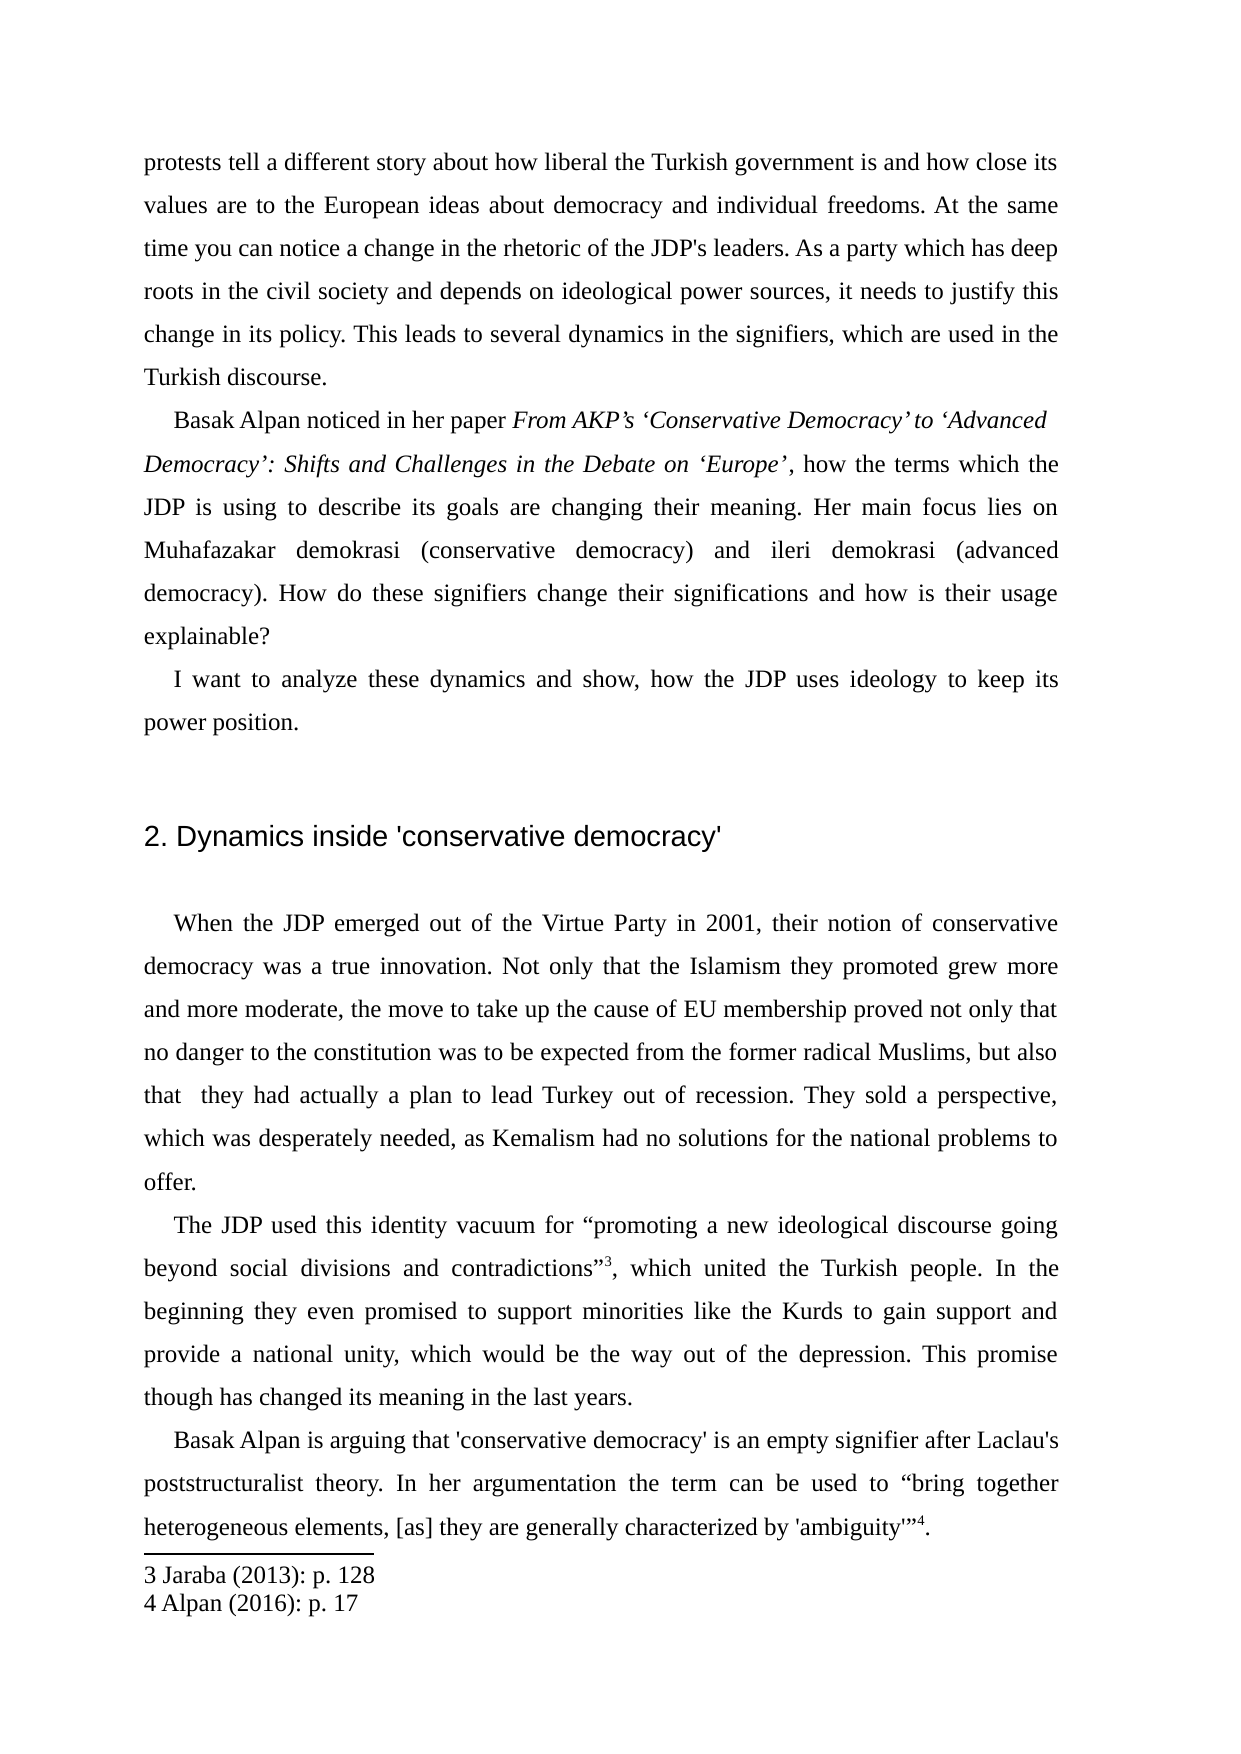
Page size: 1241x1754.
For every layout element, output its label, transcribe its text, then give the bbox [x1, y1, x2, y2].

text I want to analyze these dynamics and show, how the JDP uses ideology to keep its power position. [144, 664, 1059, 736]
text Jaraba (2013): p. 128 [144, 1560, 1059, 1588]
subtitle 2. Dynamics inside 'conservative democracy' [144, 819, 1059, 852]
text When the JDP emerged out of the Virtue Party in 2001, their notion of conservative democracy was a true innovation. Not only that the Islamism they promoted grew more and more moderate, the move to take up the cause of EU membership proved not only that no danger to the constitution was to be expected from the former radical Muslims, but also that they had actually a plan to lead Turkey out of recession. They sold a perspective, which was desperately needed, as Kemalism had no solutions for the national problems to offer. [144, 908, 1059, 1195]
text protests tell a different story about how liberal the Turkish government is and how close its values are to the European ideas about democracy and individual freedoms. At the same time you can notice a change in the rhetoric of the JDP's leaders. As a party which has deep roots in the civil society and depends on ideological power sources, it needs to justify this change in its policy. This leads to several dynamics in the signifiers, which are used in the Turkish discourse. [144, 147, 1059, 391]
text Basak Alpan is arguing that 'conservative democracy' is an empty signifier after Laclau's poststructuralist theory. In her argumentation the term can be used to “bring together heterogeneous elements, [as] they are generally characterized by 'ambiguity'”. [144, 1425, 1059, 1540]
text Basak Alpan noticed in her paper From AKP’s ‘Conservative Democracy’ to ‘Advanced [144, 406, 1059, 434]
text The JDP used this identity vacuum for “promoting a new ideological discourse going beyond social divisions and contradictions”, which united the Turkish people. In the beginning they even promised to support minorities like the Kurds to gain support and provide a national unity, which would be the way out of the depression. This promise though has changed its meaning in the last years. [144, 1210, 1059, 1411]
text Alpan (2016): p. 17 [144, 1588, 1059, 1617]
text Democracy’: Shifts and Challenges in the Debate on ‘Europe’, how the terms which the JDP is using to describe its goals are changing their meaning. Her main focus lies on Muhafazakar demokrasi (conservative democracy) and ileri demokrasi (advanced democracy). How do these signifiers change their significations and how is their usage explainable? [144, 449, 1059, 650]
